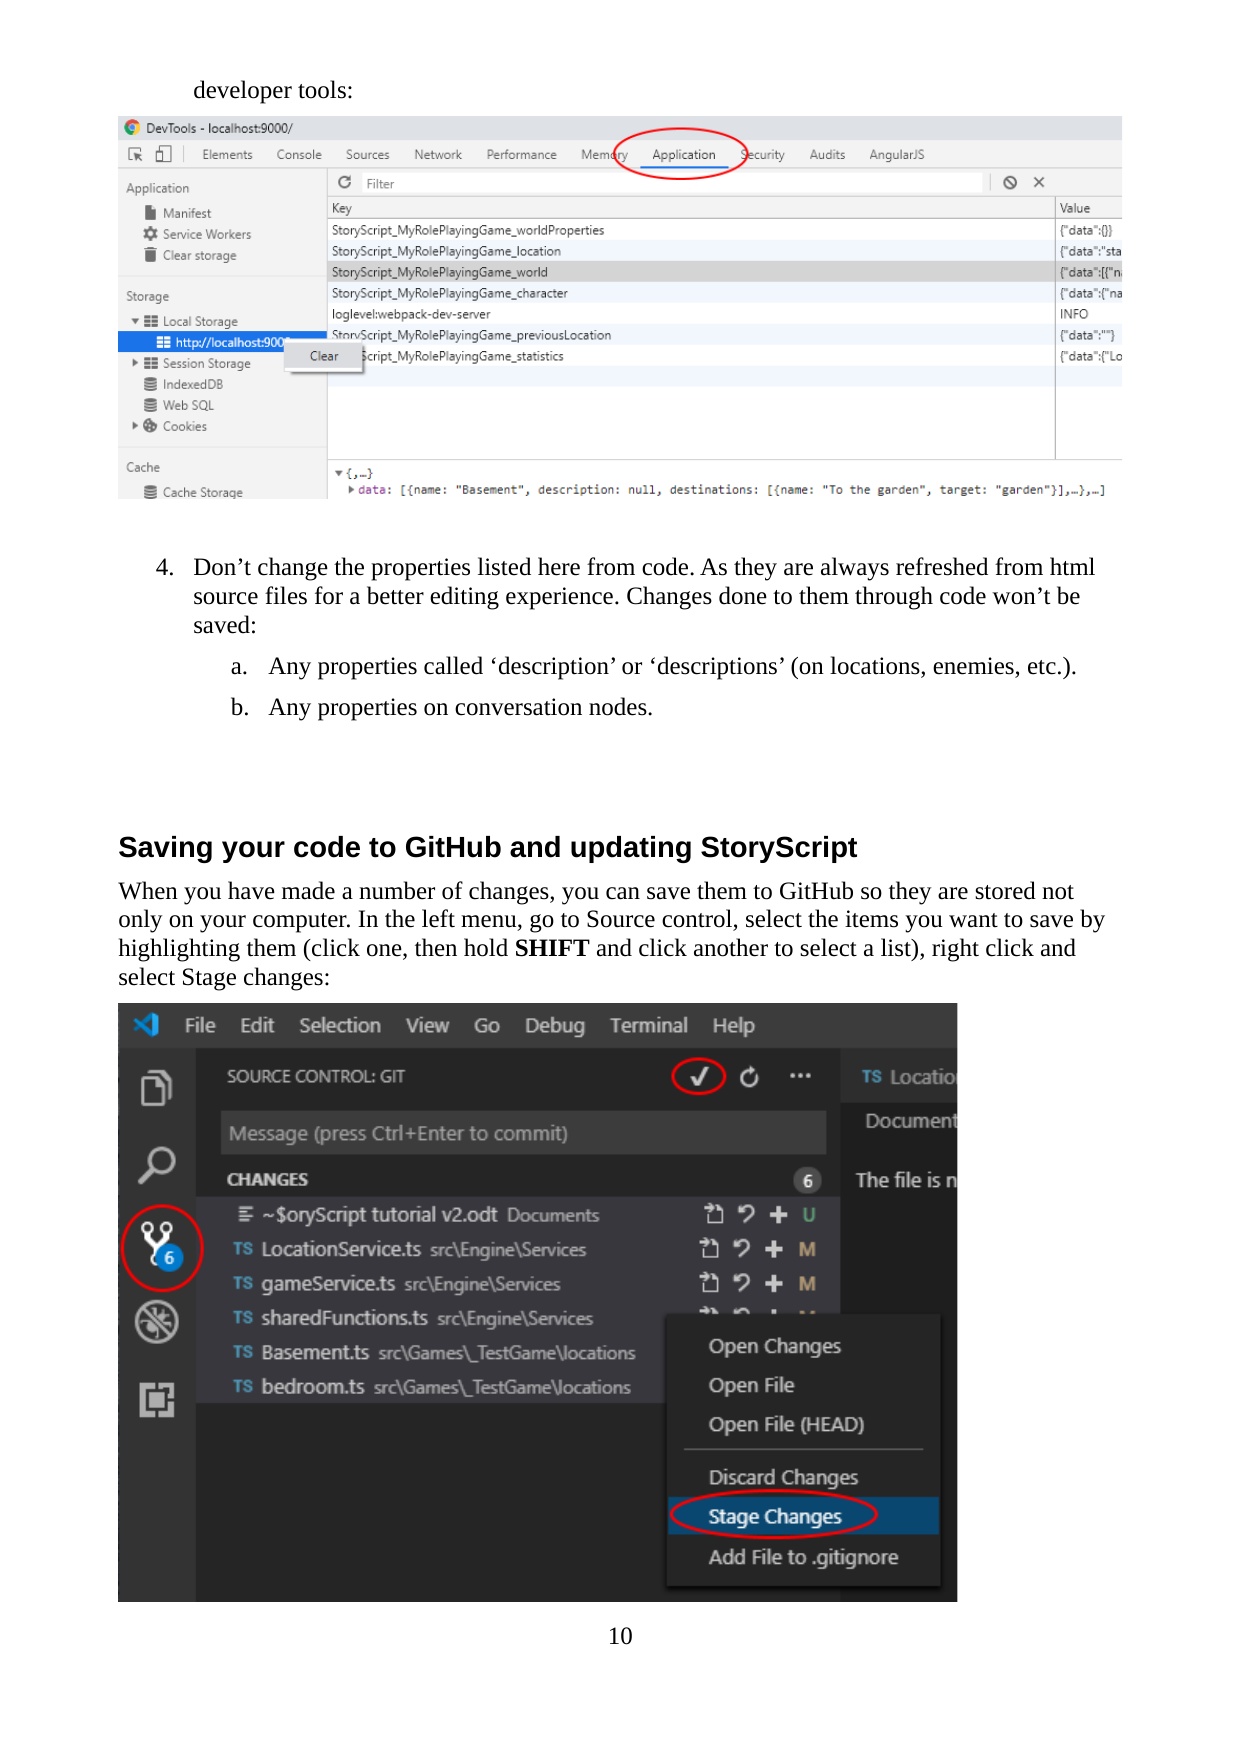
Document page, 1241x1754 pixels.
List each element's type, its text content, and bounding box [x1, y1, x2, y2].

text When you have made a number of changes, you can save them to GitHub so they are stored not only on your computer. In the left menu, go to Source control, select the items you want to save by highlighting them (click one, then hold SHIFT and click another to select a list), right click and select Stage changes: [118, 876, 1122, 991]
list Any properties called ‘description’ or ‘descriptions’ (on locations, enemies, etc.). [231, 651, 1122, 680]
list Don’t change the properties listed here from code. As they are always refreshed from html source files for a better editing experience. Changes done to them through code won’t be saved: [156, 552, 1122, 639]
list Any properties on conversation nodes. [231, 692, 1122, 721]
subtitle Saving your code to GitHub and updating StoryScript [118, 830, 1122, 863]
list developer tools: [156, 75, 1122, 104]
